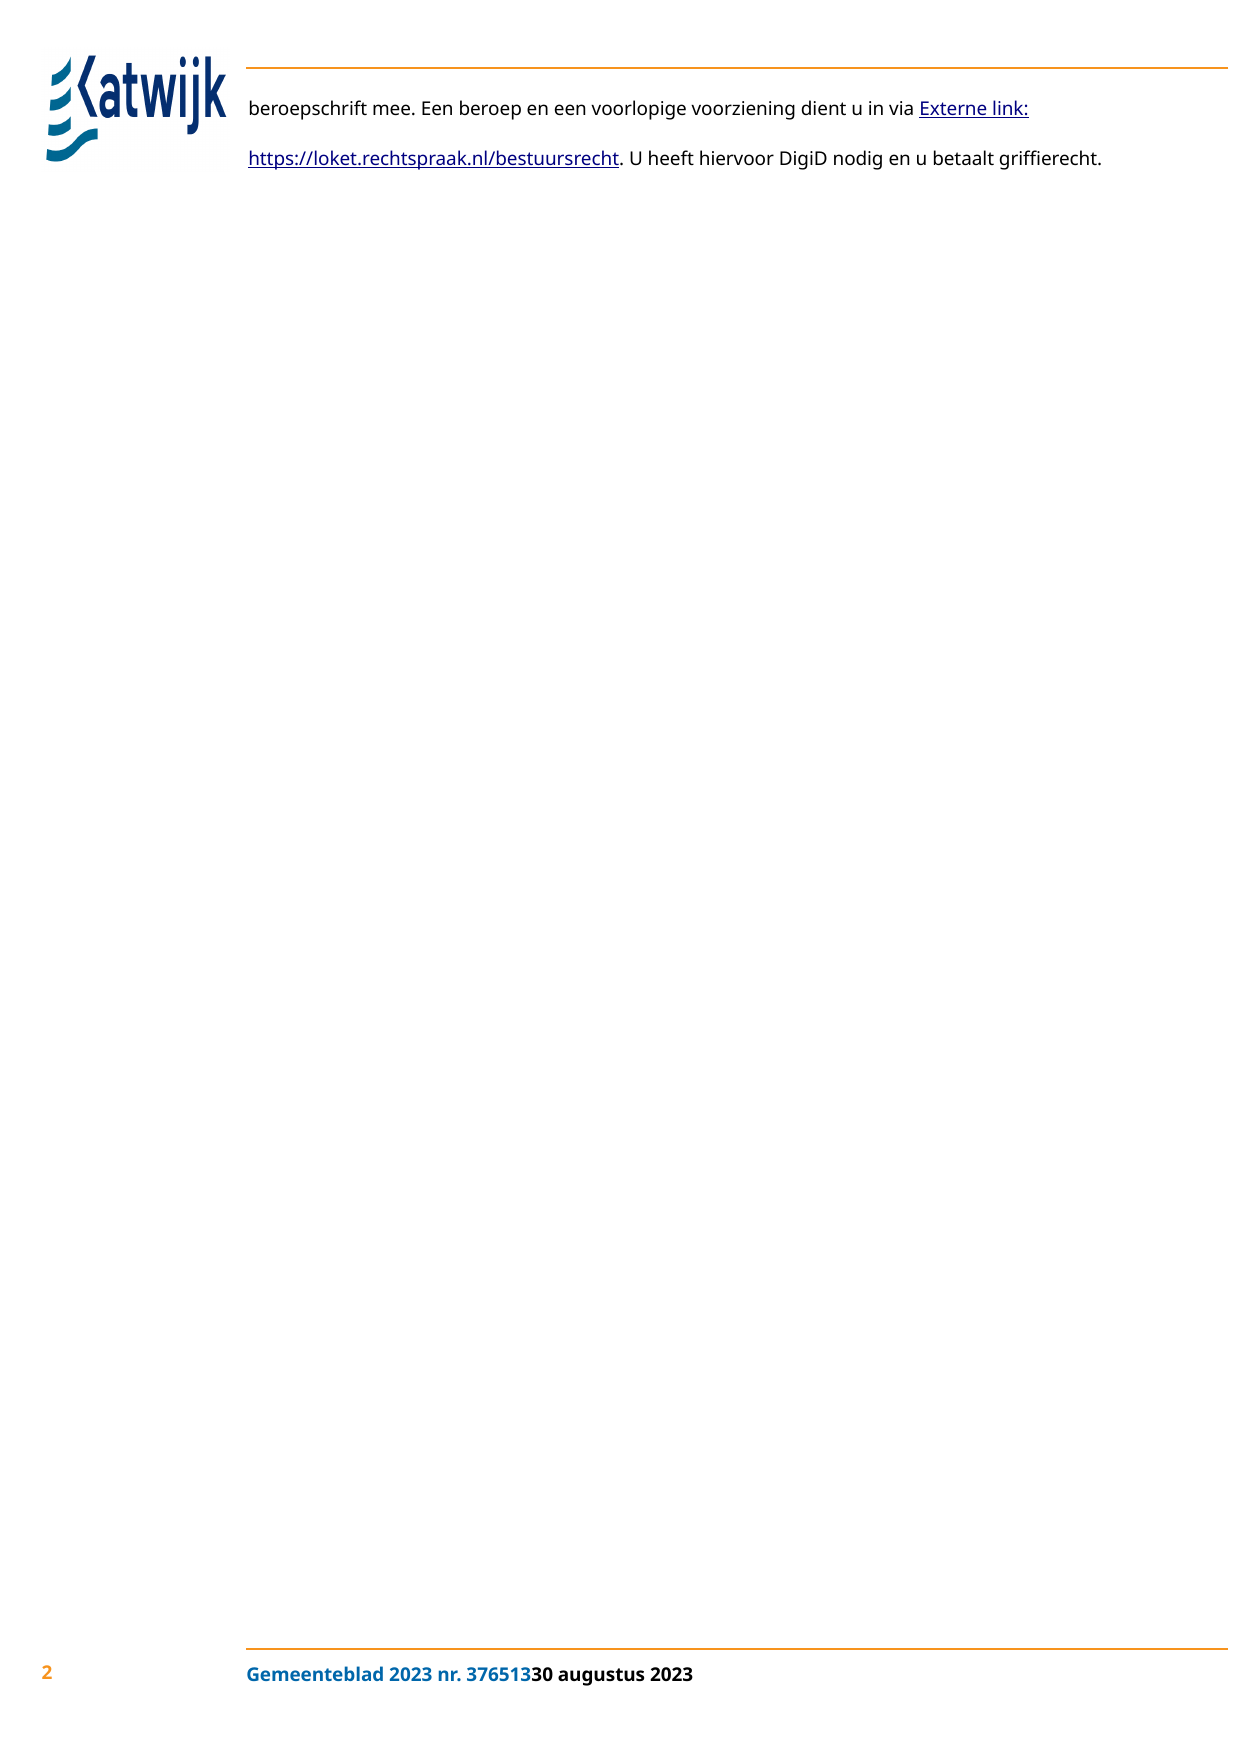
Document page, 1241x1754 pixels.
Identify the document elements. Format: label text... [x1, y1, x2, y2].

text beroepschrift mee. Een beroep en een voorlopige voorziening dient u in via Externe link: [248, 95, 1152, 121]
text https://loket.rechtspraak.nl/bestuursrecht. U heeft hiervoor DigiD nodig en u betaalt griffierecht. [248, 145, 1152, 171]
picture [41, 47, 231, 172]
